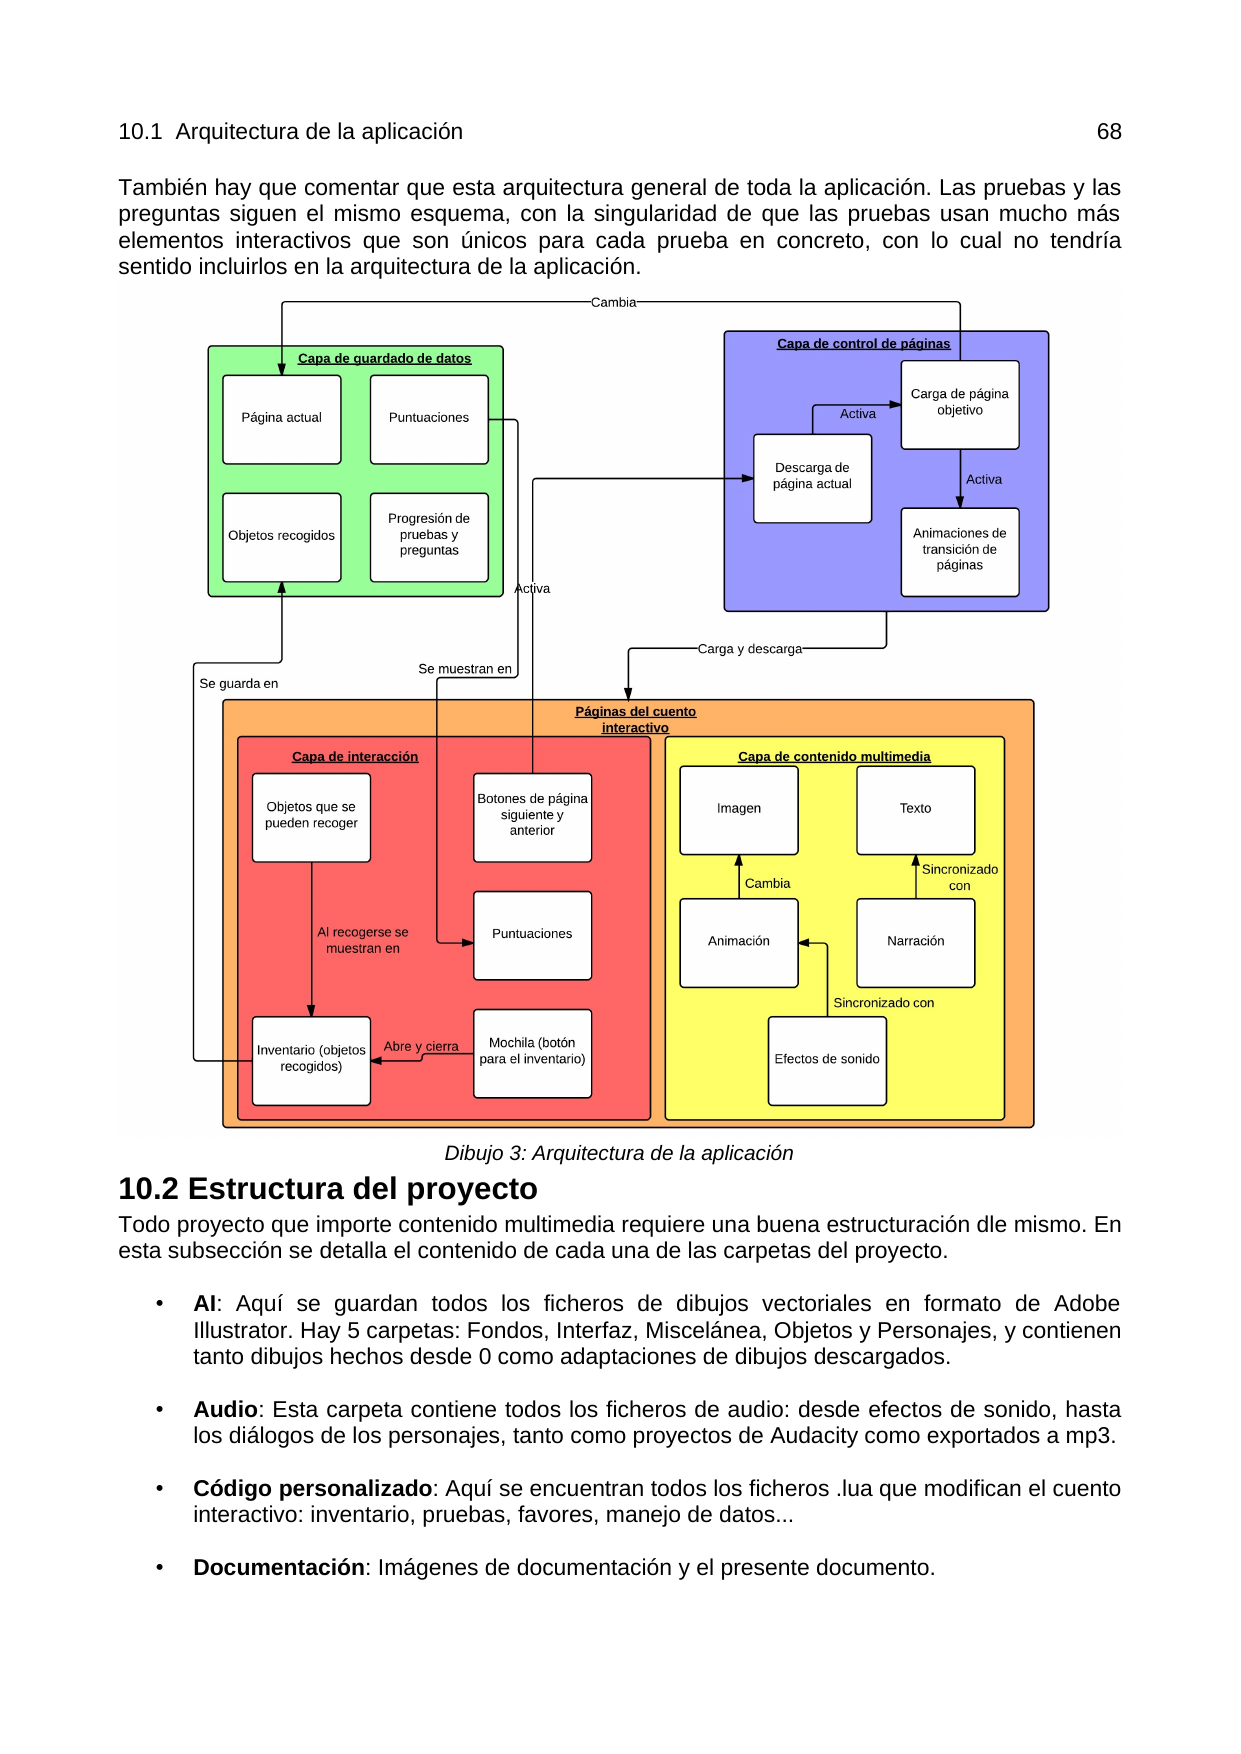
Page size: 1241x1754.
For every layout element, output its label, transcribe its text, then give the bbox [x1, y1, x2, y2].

list Documentación: Imágenes de documentación y el presente documento. [156, 1554, 1122, 1580]
picture [118, 279, 1123, 1141]
text También hay que comentar que esta arquitectura general de toda la aplicación. Las pruebas y las preguntas siguen el mismo esquema, con la singularidad de que las pruebas usan mucho más elementos interactivos que son únicos para cada prueba en concreto, con lo cual no tendría sentido incluirlos en la arquitectura de la aplicación. [118, 174, 1122, 279]
text Dibujo 3: Arquitectura de la aplicación [118, 1141, 1122, 1164]
list AI: Aquí se guardan todos los ficheros de dibujos vectoriales en formato de Adobe Illustrator. Hay 5 carpetas: Fondos, Interfaz, Miscelánea, Objetos y Personajes, y contienen tanto dibujos hechos desde 0 como adaptaciones de dibujos descargados. [156, 1290, 1122, 1369]
list Código personalizado: Aquí se encuentran todos los ficheros .lua que modifican el cuento interactivo: inventario, pruebas, favores, manejo de datos... [156, 1475, 1122, 1527]
text Todo proyecto que importe contenido multimedia requiere una buena estructuración dle mismo. En esta subsección se detalla el contenido de cada una de las carpetas del proyecto. [118, 1211, 1122, 1264]
subtitle Estructura del proyecto [118, 1164, 1122, 1206]
list Audio: Esta carpeta contiene todos los ficheros de audio: desde efectos de sonido, hasta los diálogos de los personajes, tanto como proyectos de Audacity como exportados a mp3. [156, 1396, 1122, 1448]
